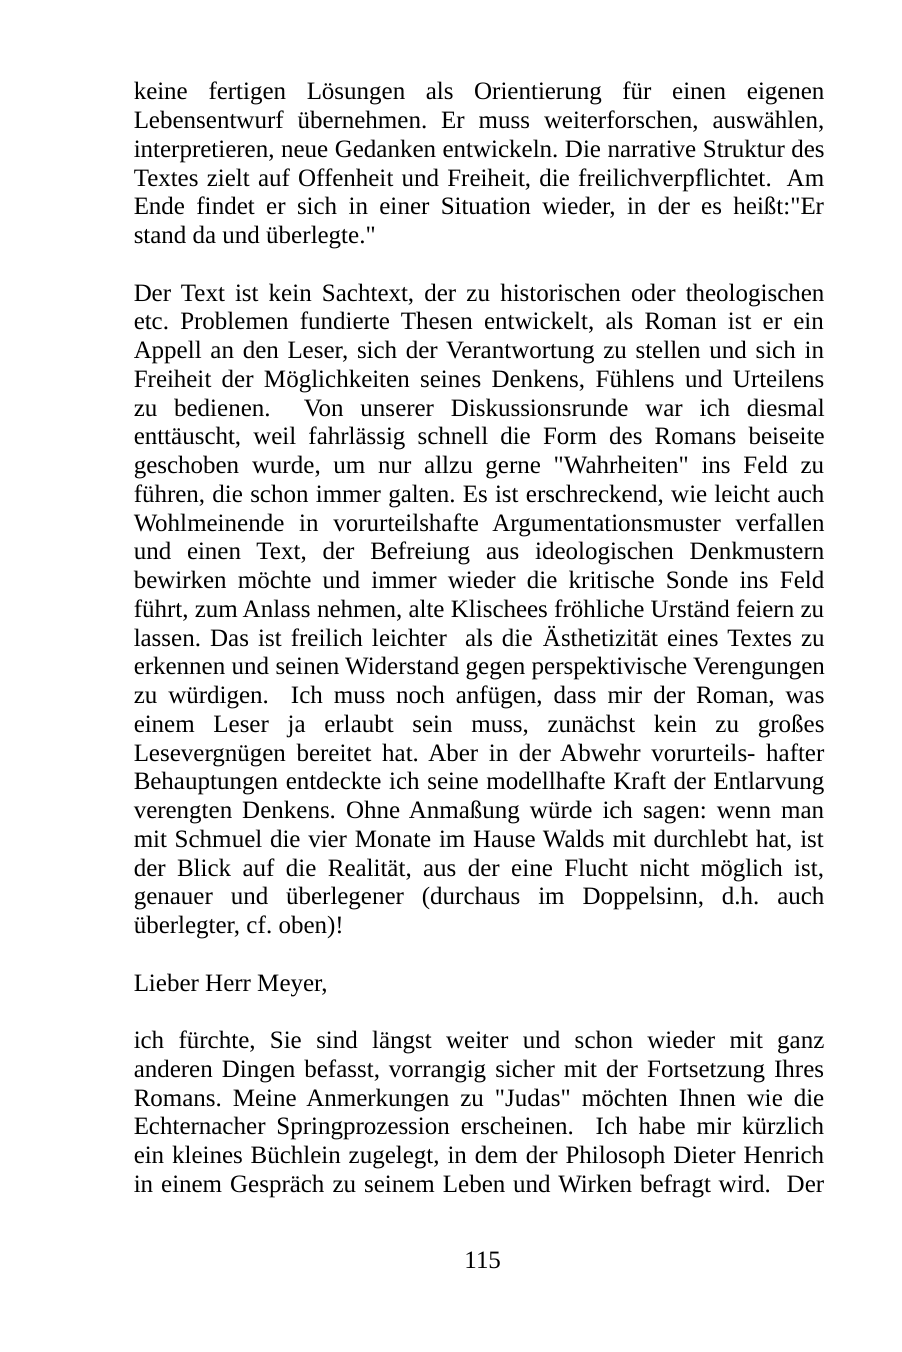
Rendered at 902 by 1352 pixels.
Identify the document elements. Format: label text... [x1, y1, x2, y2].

text keine fertigen Lösungen als Orientierung für einen eigenen Lebensentwurf übernehmen. Er muss weiterforschen, auswählen, interpretieren, neue Gedanken entwickeln. Die narrative Struktur des Textes zielt auf Offenheit und Freiheit, die freilichverpflichtet. Am Ende findet er sich in einer Situation wieder, in der es heißt:"Er stand da und überlegte." [133, 76, 825, 249]
text Der Text ist kein Sachtext, der zu historischen oder theologischen etc. Problemen fundierte Thesen entwickelt, als Roman ist er ein Appell an den Leser, sich der Verantwortung zu stellen und sich in Freiheit der Möglichkeiten seines Denkens, Fühlens und Urteilens zu bedienen. Von unserer Diskussionsrunde war ich diesmal enttäuscht, weil fahrlässig schnell die Form des Romans beiseite geschoben wurde, um nur allzu gerne "Wahrheiten" ins Feld zu führen, die schon immer galten. Es ist erschreckend, wie leicht auch Wohlmeinende in vorurteilshafte Argumentationsmuster verfallen und einen Text, der Befreiung aus ideologischen Denkmustern bewirken möchte und immer wieder die kritische Sonde ins Feld führt, zum Anlass nehmen, alte Klischees fröhliche Urständ feiern zu lassen. Das ist freilich leichter als die Ästhetizität eines Textes zu erkennen und seinen Widerstand gegen perspektivische Verengungen zu würdigen. Ich muss noch anfügen, dass mir der Roman, was einem Leser ja erlaubt sein muss, zunächst kein zu großes Lesevergnügen bereitet hat. Aber in der Abwehr vorurteils- hafter Behauptungen entdeckte ich seine modellhafte Kraft der Entlarvung verengten Denkens. Ohne Anmaßung würde ich sagen: wenn man mit Schmuel die vier Monate im Hause Walds mit durchlebt hat, ist der Blick auf die Realität, aus der eine Flucht nicht möglich ist, genauer und überlegener (durchaus im Doppelsinn, d.h. auch überlegter, cf. oben)! [133, 278, 825, 939]
text ich fürchte, Sie sind längst weiter und schon wieder mit ganz anderen Dingen befasst, vorrangig sicher mit der Fortsetzung Ihres Romans. Meine Anmerkungen zu "Judas" möchten Ihnen wie die Echternacher Springprozession erscheinen. Ich habe mir kürzlich ein kleines Büchlein zugelegt, in dem der Philosoph Dieter Henrich in einem Gespräch zu seinem Leben und Wirken befragt wird. Der [133, 1025, 825, 1198]
text Lieber Herr Meyer, [133, 968, 825, 996]
